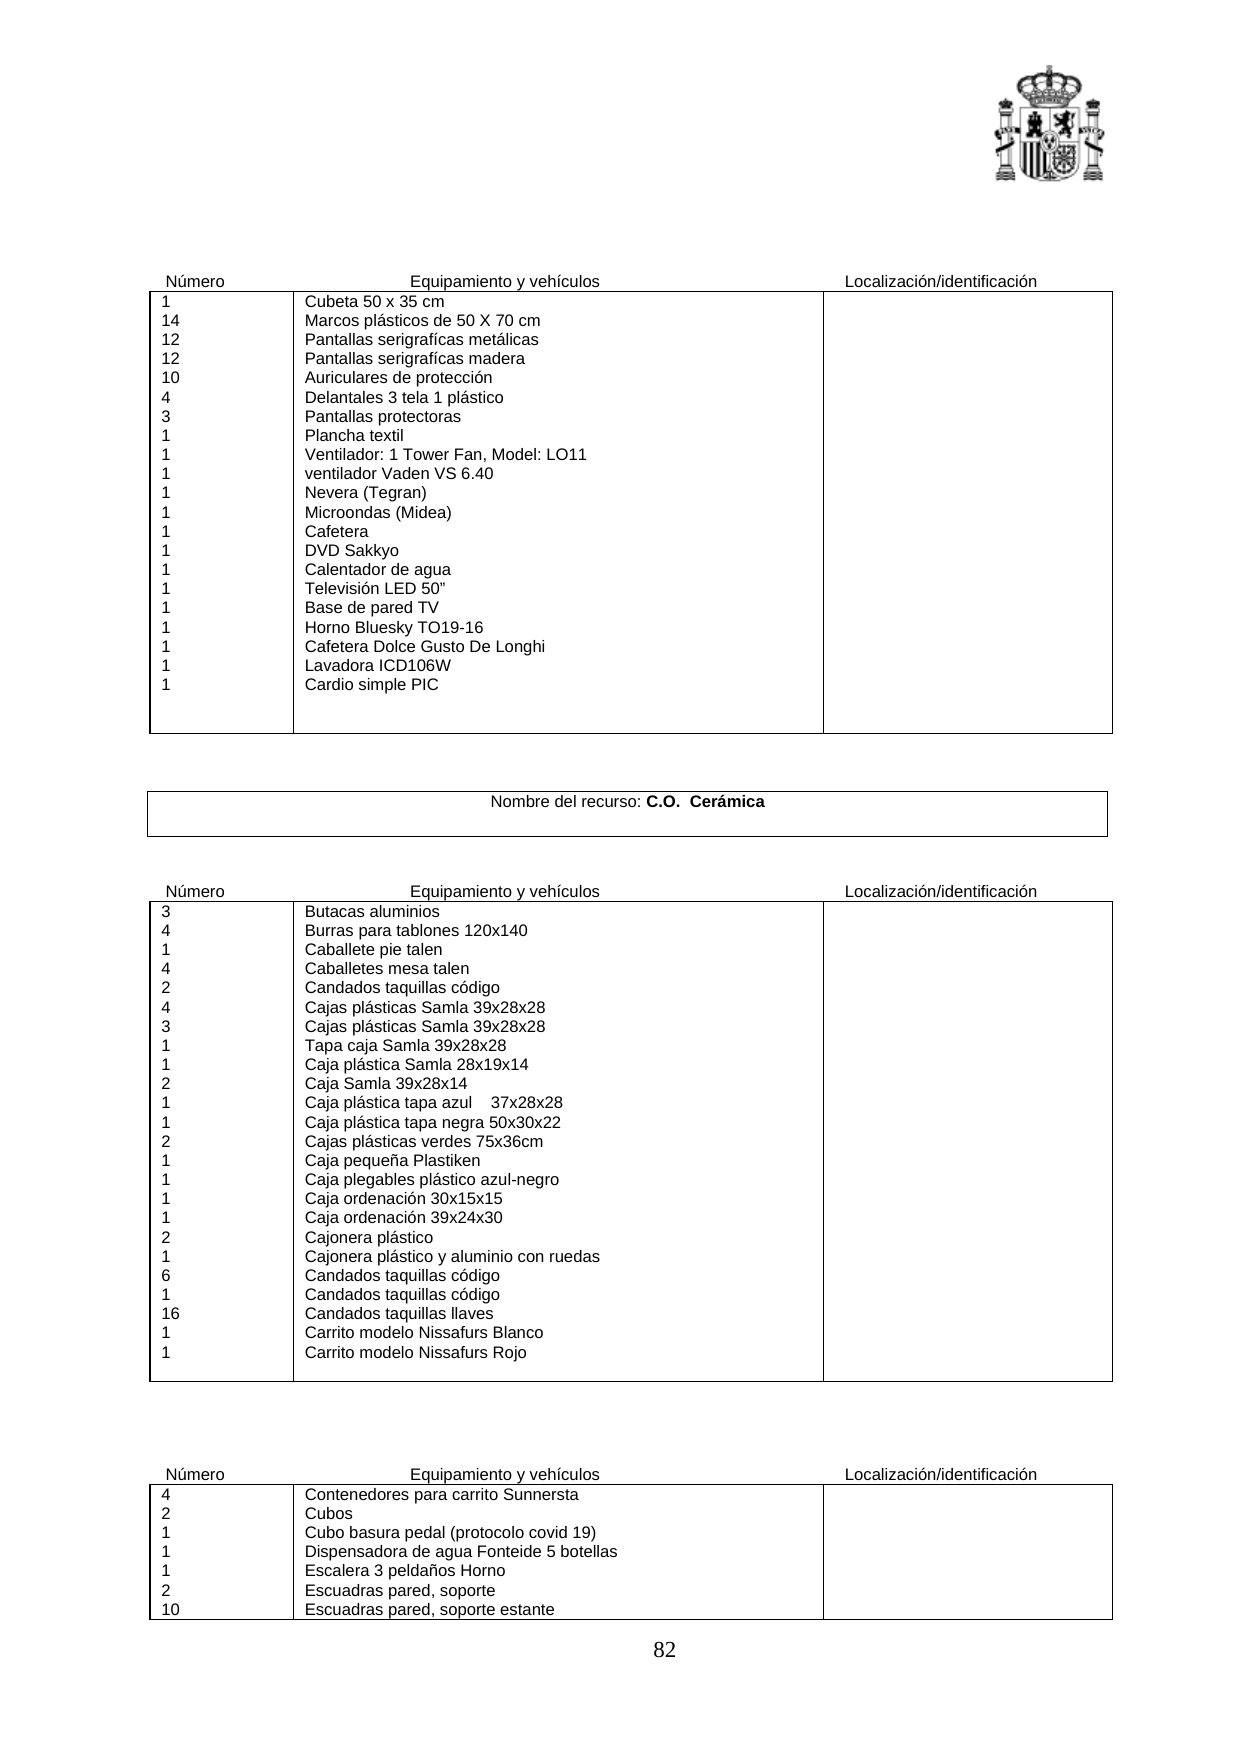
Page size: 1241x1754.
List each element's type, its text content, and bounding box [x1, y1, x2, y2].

table_header Localización/identificación [708, 246, 1116, 291]
table_cell 4 2 1 1 1 2 10 [151, 1485, 293, 1619]
table_cell [824, 902, 1112, 1381]
table_cell Butacas aluminios Burras para tablones 120x140 Caballete pie talen Caballetes mesa talen Candados taquillas código Cajas plásticas Samla 39x28x28 Cajas plásticas Samla 39x28x28 Tapa caja Samla 39x28x28 Caja plástica Samla 28x19x14 Caja Samla 39x28x14 Caja plástica tapa azul 37x28x28 Caja plástica tapa negra 50x30x22 Cajas plásticas verdes 75x36cm Caja pequeña Plastiken Caja plegables plástico azul-negro Caja ordenación 30x15x15 Caja ordenación 39x24x30 Cajonera plástico Cajonera plástico y aluminio con ruedas Candados taquillas código Candados taquillas código Candados taquillas llaves Carrito modelo Nissafurs Blanco Carrito modelo Nissafurs Rojo [294, 902, 823, 1381]
table_header [150, 856, 154, 901]
table_header Equipamiento y vehículos [297, 1439, 708, 1483]
table_cell [824, 1485, 1112, 1619]
table_header Localización/identificación [708, 856, 1116, 901]
table_cell Contenedores para carrito Sunnersta Cubos Cubo basura pedal (protocolo covid 19) Dispensadora de agua Fonteide 5 botellas Escalera 3 peldaños Horno Escuadras pared, soporte Escuadras pared, soporte estante [294, 1485, 823, 1619]
table_cell 3 4 1 4 2 4 3 1 1 2 1 1 2 1 1 1 1 2 1 6 1 16 1 1 [151, 902, 293, 1381]
table_header Equipamiento y vehículos [297, 246, 708, 291]
table_header [150, 1439, 154, 1483]
table_cell Cubeta 50 x 35 cm Marcos plásticos de 50 X 70 cm Pantallas serigrafícas metálicas Pantallas serigrafícas madera Auriculares de protección Delantales 3 tela 1 plástico Pantallas protectoras Plancha textil Ventilador: 1 Tower Fan, Model: LO11 ventilador Vaden VS 6.40 Nevera (Tegran) Microondas (Midea) Cafetera DVD Sakkyo Calentador de agua Televisión LED 50” Base de pared TV Horno Bluesky TO19-16 Cafetera Dolce Gusto De Longhi Lavadora ICD106W Cardio simple PIC [294, 292, 823, 732]
table_header Equipamiento y vehículos [297, 856, 708, 901]
table_header Número [154, 1439, 297, 1483]
table_header Número [154, 856, 297, 901]
table_header Nombre del recurso: C.O. Cerámica [148, 792, 1107, 836]
table_header [150, 246, 154, 291]
table_header Localización/identificación [708, 1439, 1116, 1483]
table_header Número [154, 246, 297, 291]
table_cell [824, 292, 1112, 732]
table_cell 1 14 12 12 10 4 3 1 1 1 1 1 1 1 1 1 1 1 1 1 1 [151, 292, 293, 732]
